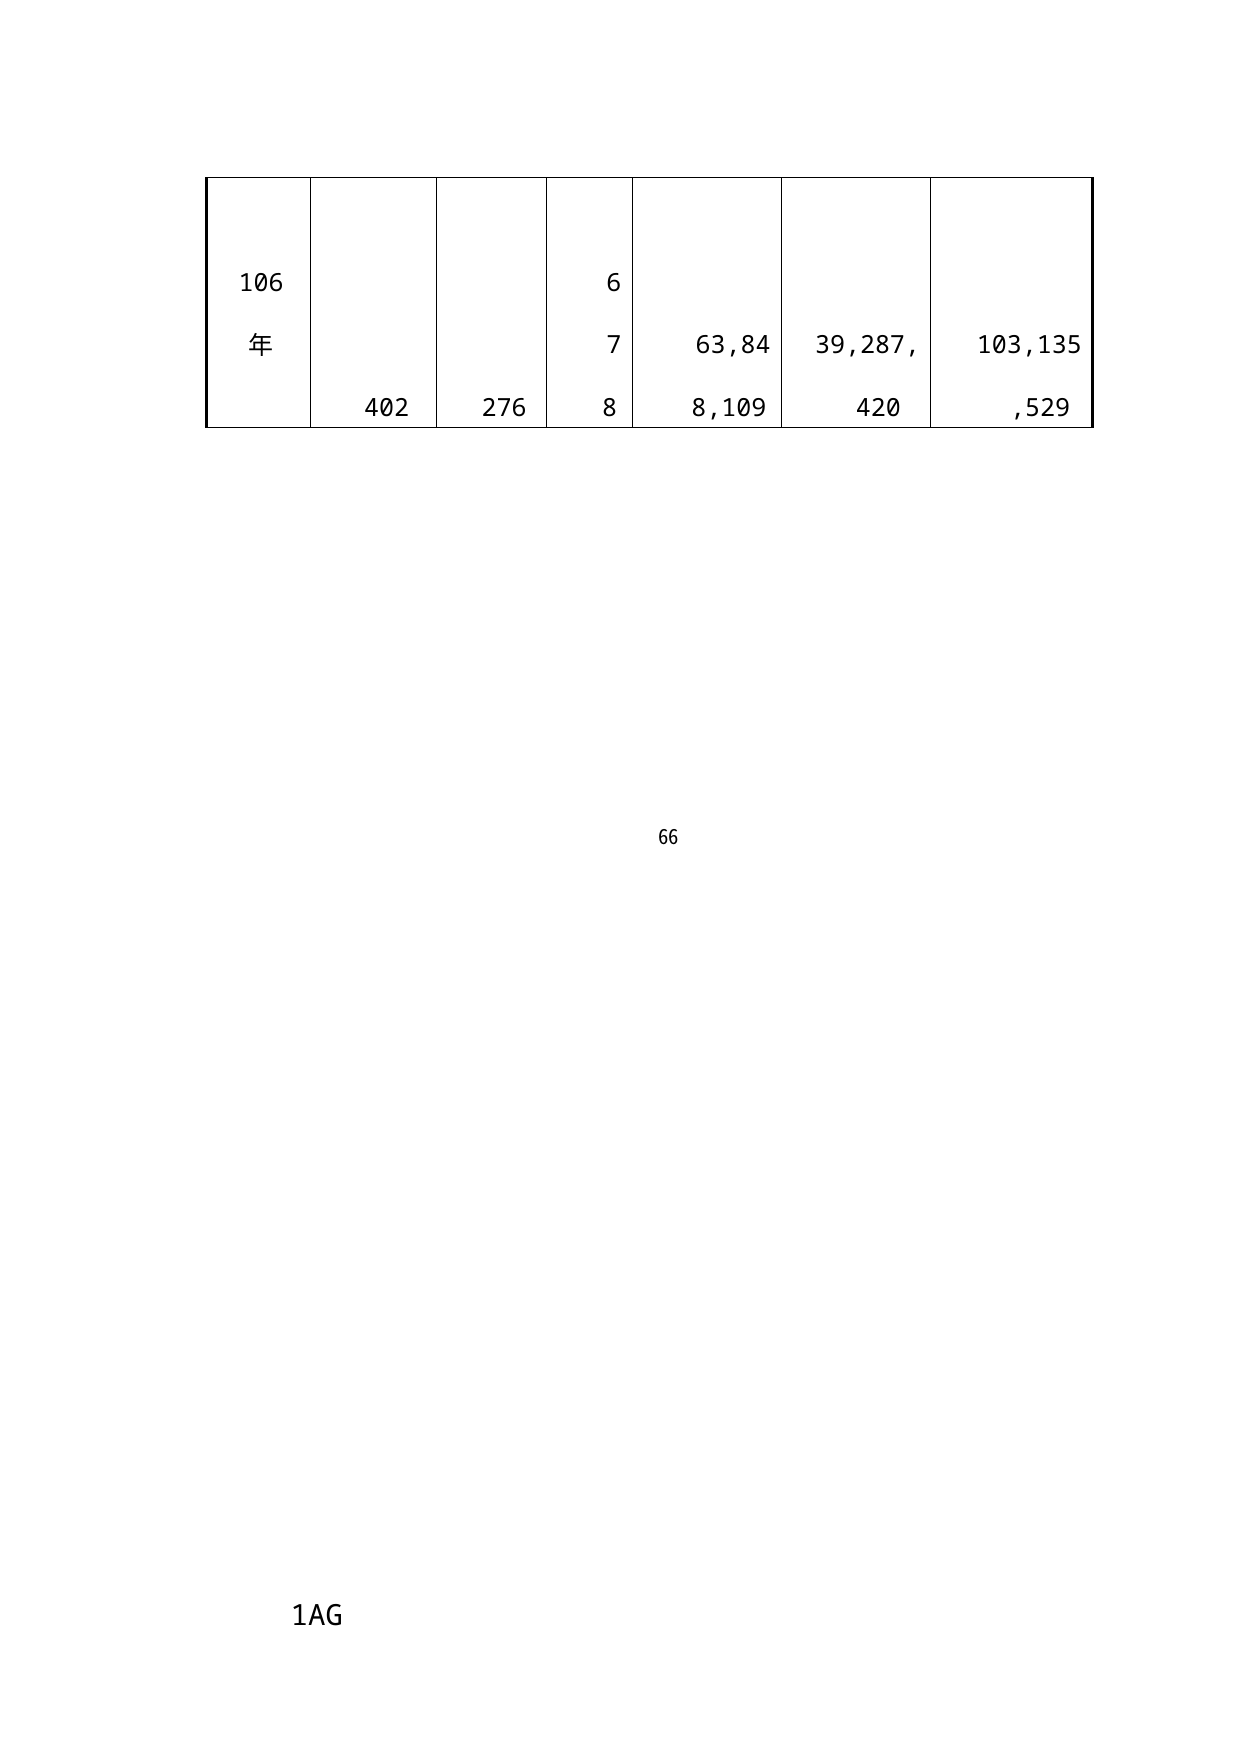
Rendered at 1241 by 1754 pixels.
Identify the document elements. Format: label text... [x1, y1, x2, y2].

table_cell 276 [437, 178, 546, 427]
table_cell 106年 [208, 178, 310, 427]
table_cell 402 [311, 178, 436, 427]
table_cell 103,135,529 [931, 178, 1091, 427]
table_cell 678 [547, 178, 632, 427]
table_cell 63,848,109 [633, 178, 781, 427]
table_cell 39,287,420 [782, 178, 930, 427]
